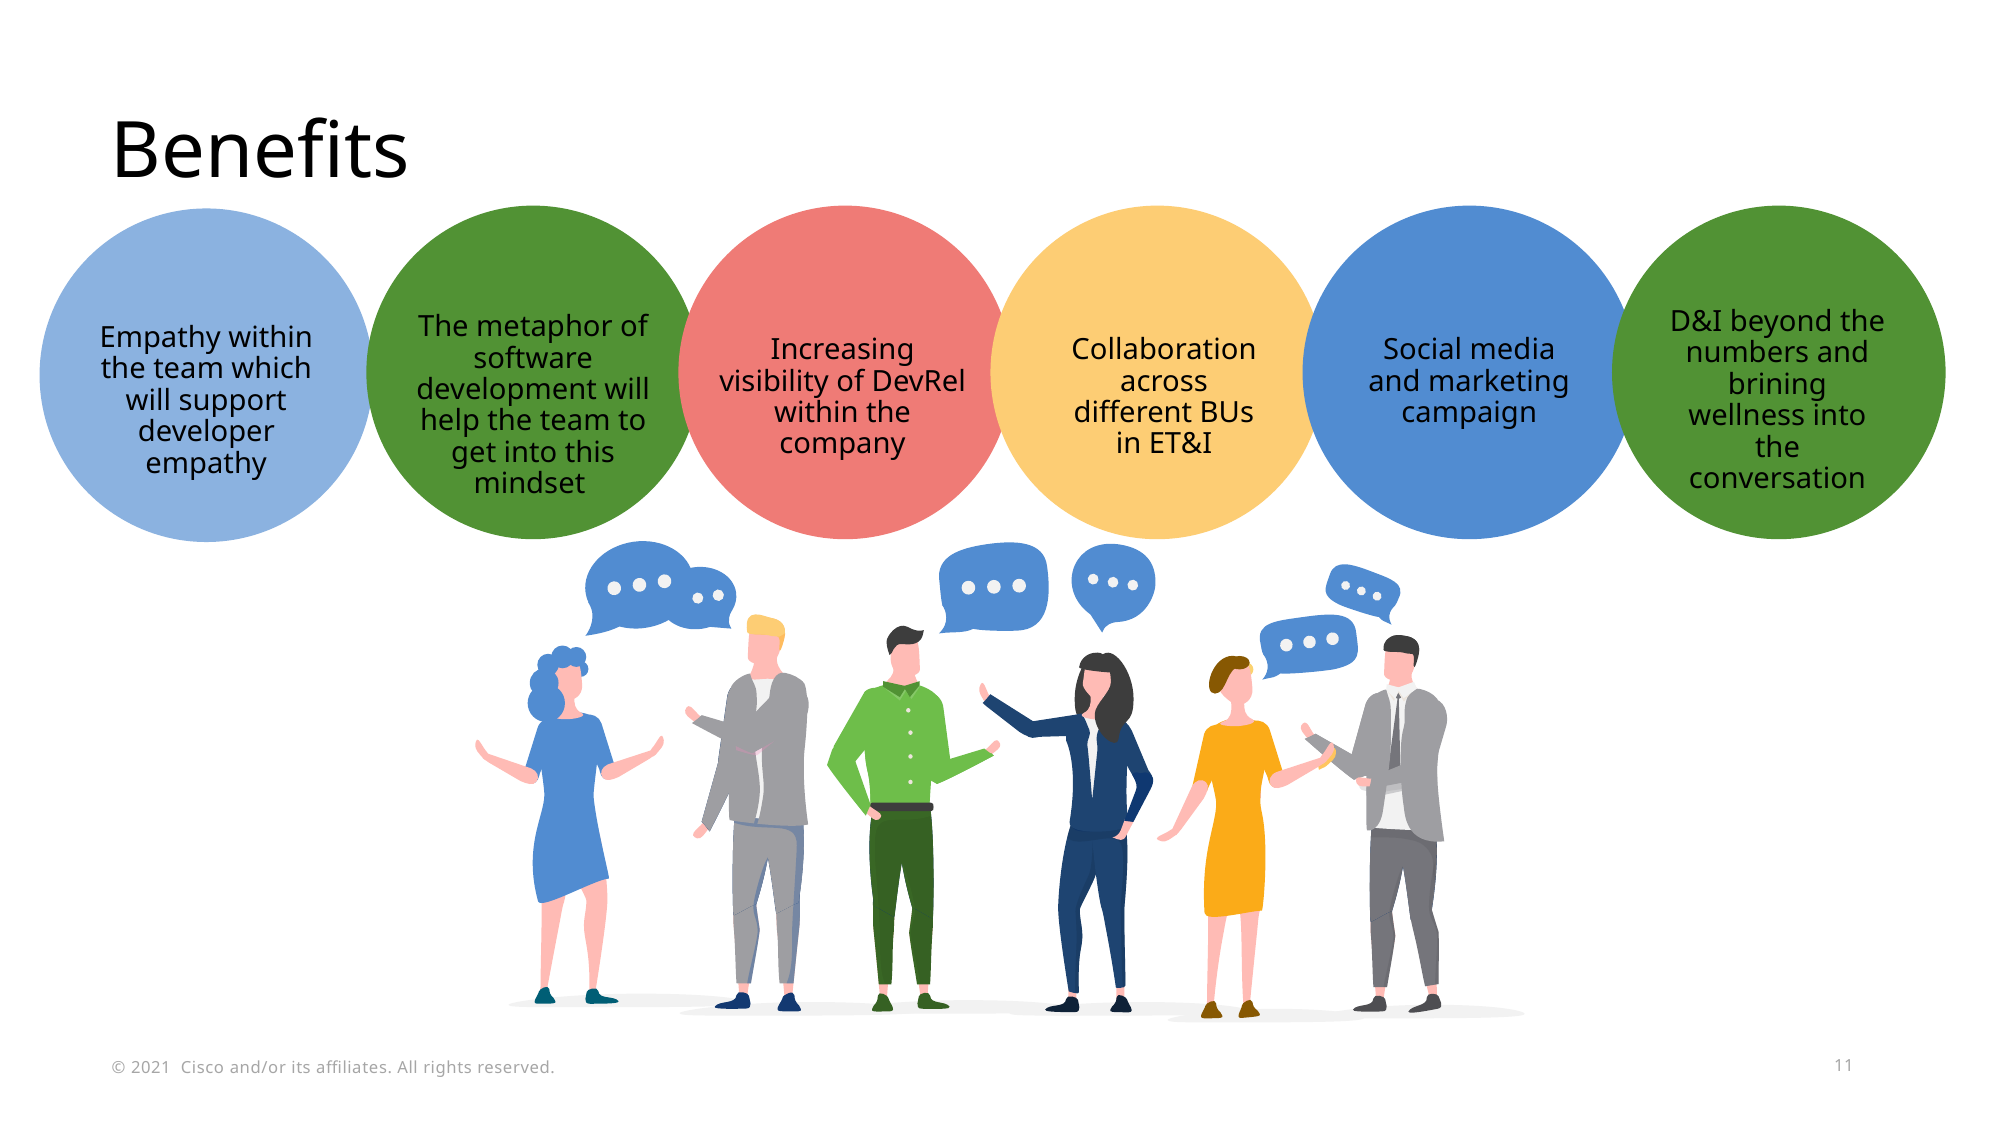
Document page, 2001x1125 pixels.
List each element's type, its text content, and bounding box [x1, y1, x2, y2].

title Benefits [95, 74, 1922, 235]
text_box D&I beyond the numbers and brining wellness into the conversation [1668, 306, 1887, 495]
text_box [1072, 544, 1155, 632]
text_box [939, 543, 1048, 633]
text_box [1260, 615, 1358, 679]
text_box [475, 614, 1525, 1023]
text_box [1326, 565, 1400, 624]
text_box The metaphor of software development will help the team to get into this mindset [406, 311, 661, 501]
text_box [585, 541, 736, 635]
text_box Social media and marketing campaign [1354, 334, 1585, 429]
text_box Collaboration across different BUs in ET&I [1066, 334, 1262, 461]
text_box [41, 207, 1944, 540]
text_box Increasing visibility of DevRel within the company [715, 334, 970, 461]
text_box [430, 501, 637, 538]
text_box Empathy within the team which will support developer empathy [88, 322, 325, 480]
